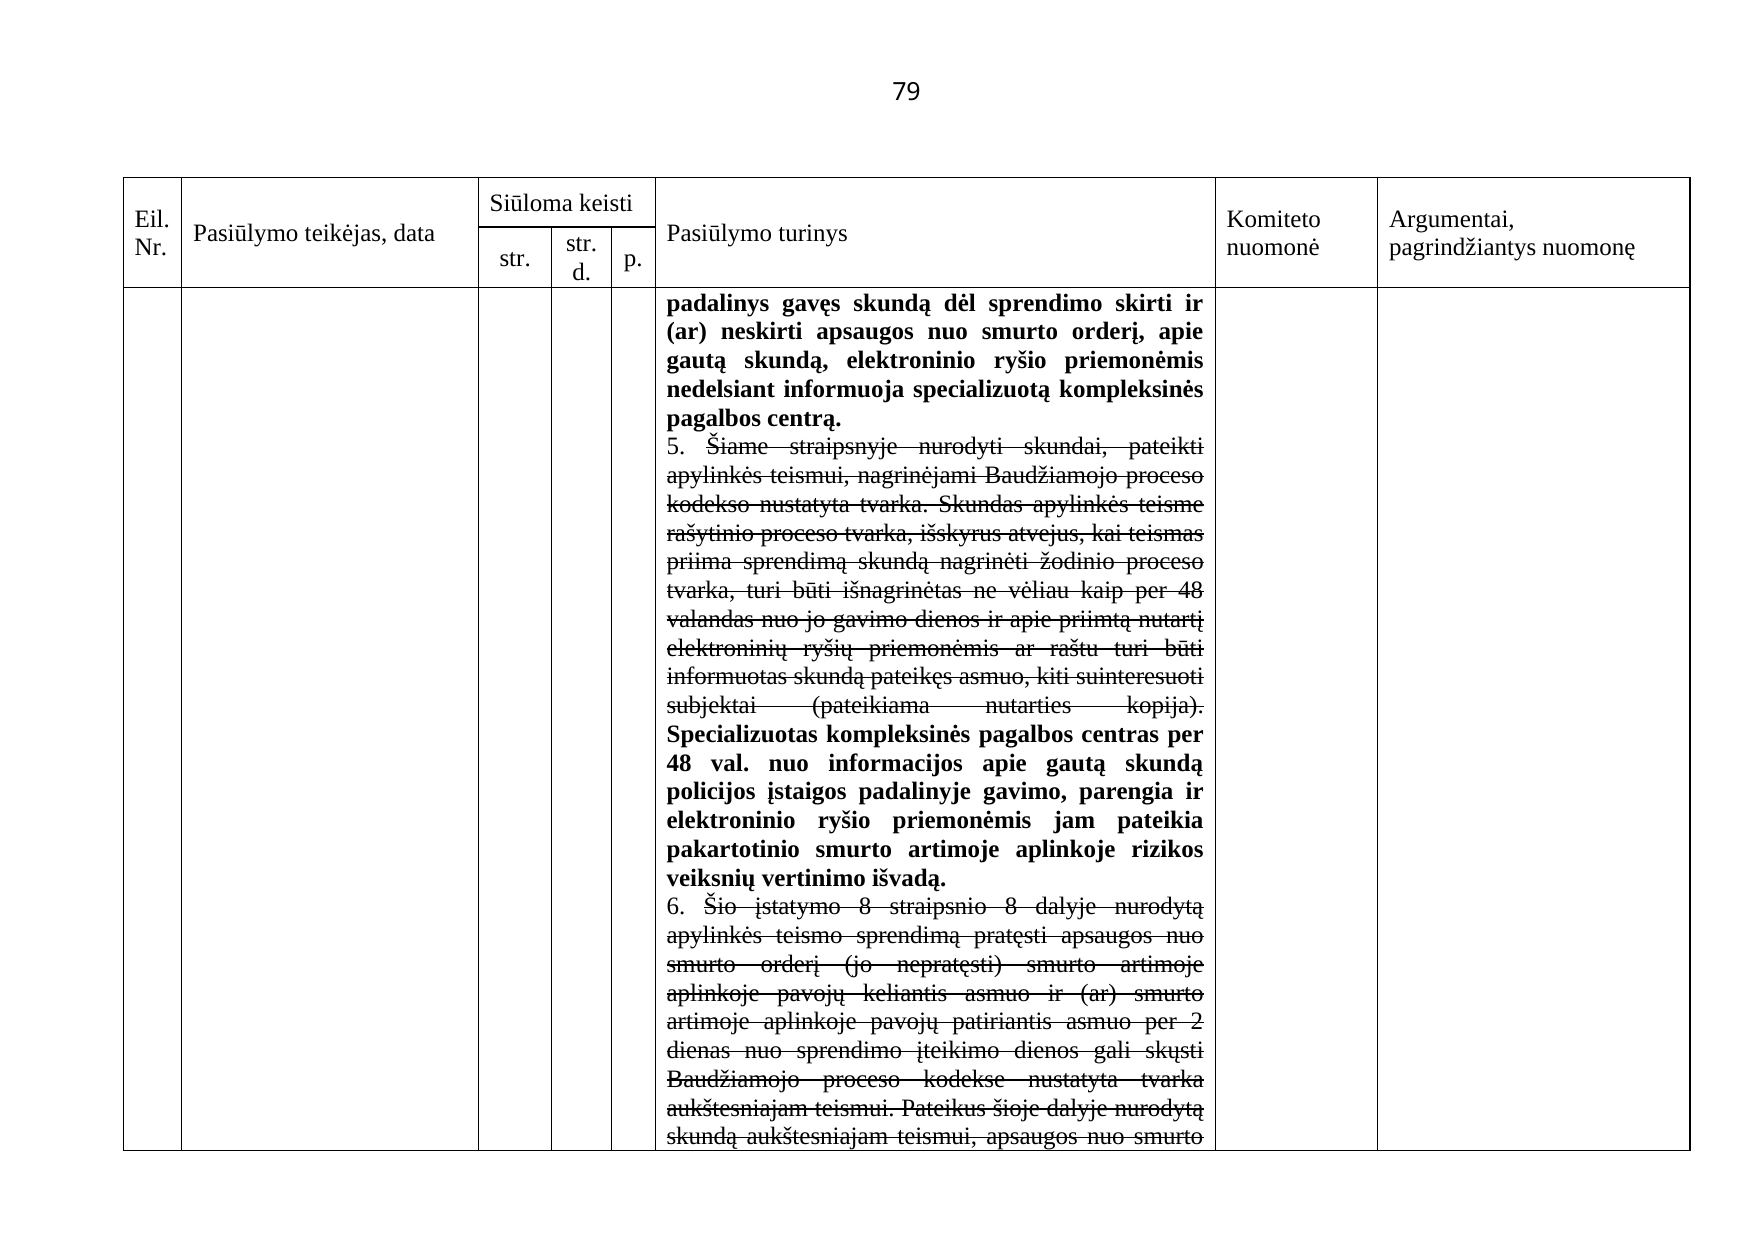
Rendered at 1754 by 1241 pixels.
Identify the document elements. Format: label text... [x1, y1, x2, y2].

table_cell [1378, 288, 1689, 1150]
table_cell p. [612, 228, 655, 287]
table_header Pasiūlymo teikėjas, data [182, 178, 478, 287]
table_cell [479, 288, 551, 1150]
table_cell [1216, 288, 1377, 1150]
table_header Siūloma keisti [479, 178, 655, 226]
table_cell [182, 288, 478, 1150]
table_cell str. d. [552, 228, 611, 287]
table_cell str. [479, 228, 551, 287]
table_cell padalinys gavęs skundą dėl sprendimo skirti ir (ar) neskirti apsaugos nuo smurto orderį, apie gautą skundą, elektroninio ryšio priemonėmis nedelsiant informuoja specializuotą kompleksinės pagalbos centrą. 5. Šiame straipsnyje nurodyti skundai, pateikti apylinkės teismui, nagrinėjami Baudžiamojo proceso kodekso nustatyta tvarka. Skundas apylinkės teisme rašytinio proceso tvarka, išskyrus atvejus, kai teismas priima sprendimą skundą nagrinėti žodinio proceso tvarka, turi būti išnagrinėtas ne vėliau kaip per 48 valandas nuo jo gavimo dienos ir apie priimtą nutartį elektroninių ryšių priemonėmis ar raštu turi būti informuotas skundą pateikęs asmuo, kiti suinteresuoti subjektai (pateikiama nutarties kopija). Specializuotas kompleksinės pagalbos centras per 48 val. nuo informacijos apie gautą skundą policijos įstaigos padalinyje gavimo, parengia ir elektroninio ryšio priemonėmis jam pateikia pakartotinio smurto artimoje aplinkoje rizikos veiksnių vertinimo išvadą. 6. Šio įstatymo 8 straipsnio 8 dalyje nurodytą apylinkės teismo sprendimą pratęsti apsaugos nuo smurto orderį (jo nepratęsti) smurto artimoje aplinkoje pavojų keliantis asmuo ir (ar) smurto artimoje aplinkoje pavojų patiriantis asmuo per 2 dienas nuo sprendimo įteikimo dienos gali skųsti Baudžiamojo proceso kodekse nustatyta tvarka aukštesniajam teismui. Pateikus šioje dalyje nurodytą skundą aukštesniajam teismui, apsaugos nuo smurto [656, 288, 1215, 1150]
table_cell [612, 288, 655, 1150]
table_header Argumentai, pagrindžiantys nuomonę [1378, 178, 1689, 287]
table_header Pasiūlymo turinys [656, 178, 1215, 287]
table_cell [552, 288, 611, 1150]
table_header Komiteto nuomonė [1216, 178, 1377, 287]
table_header Eil. Nr. [124, 178, 181, 287]
table_cell [124, 288, 181, 1150]
